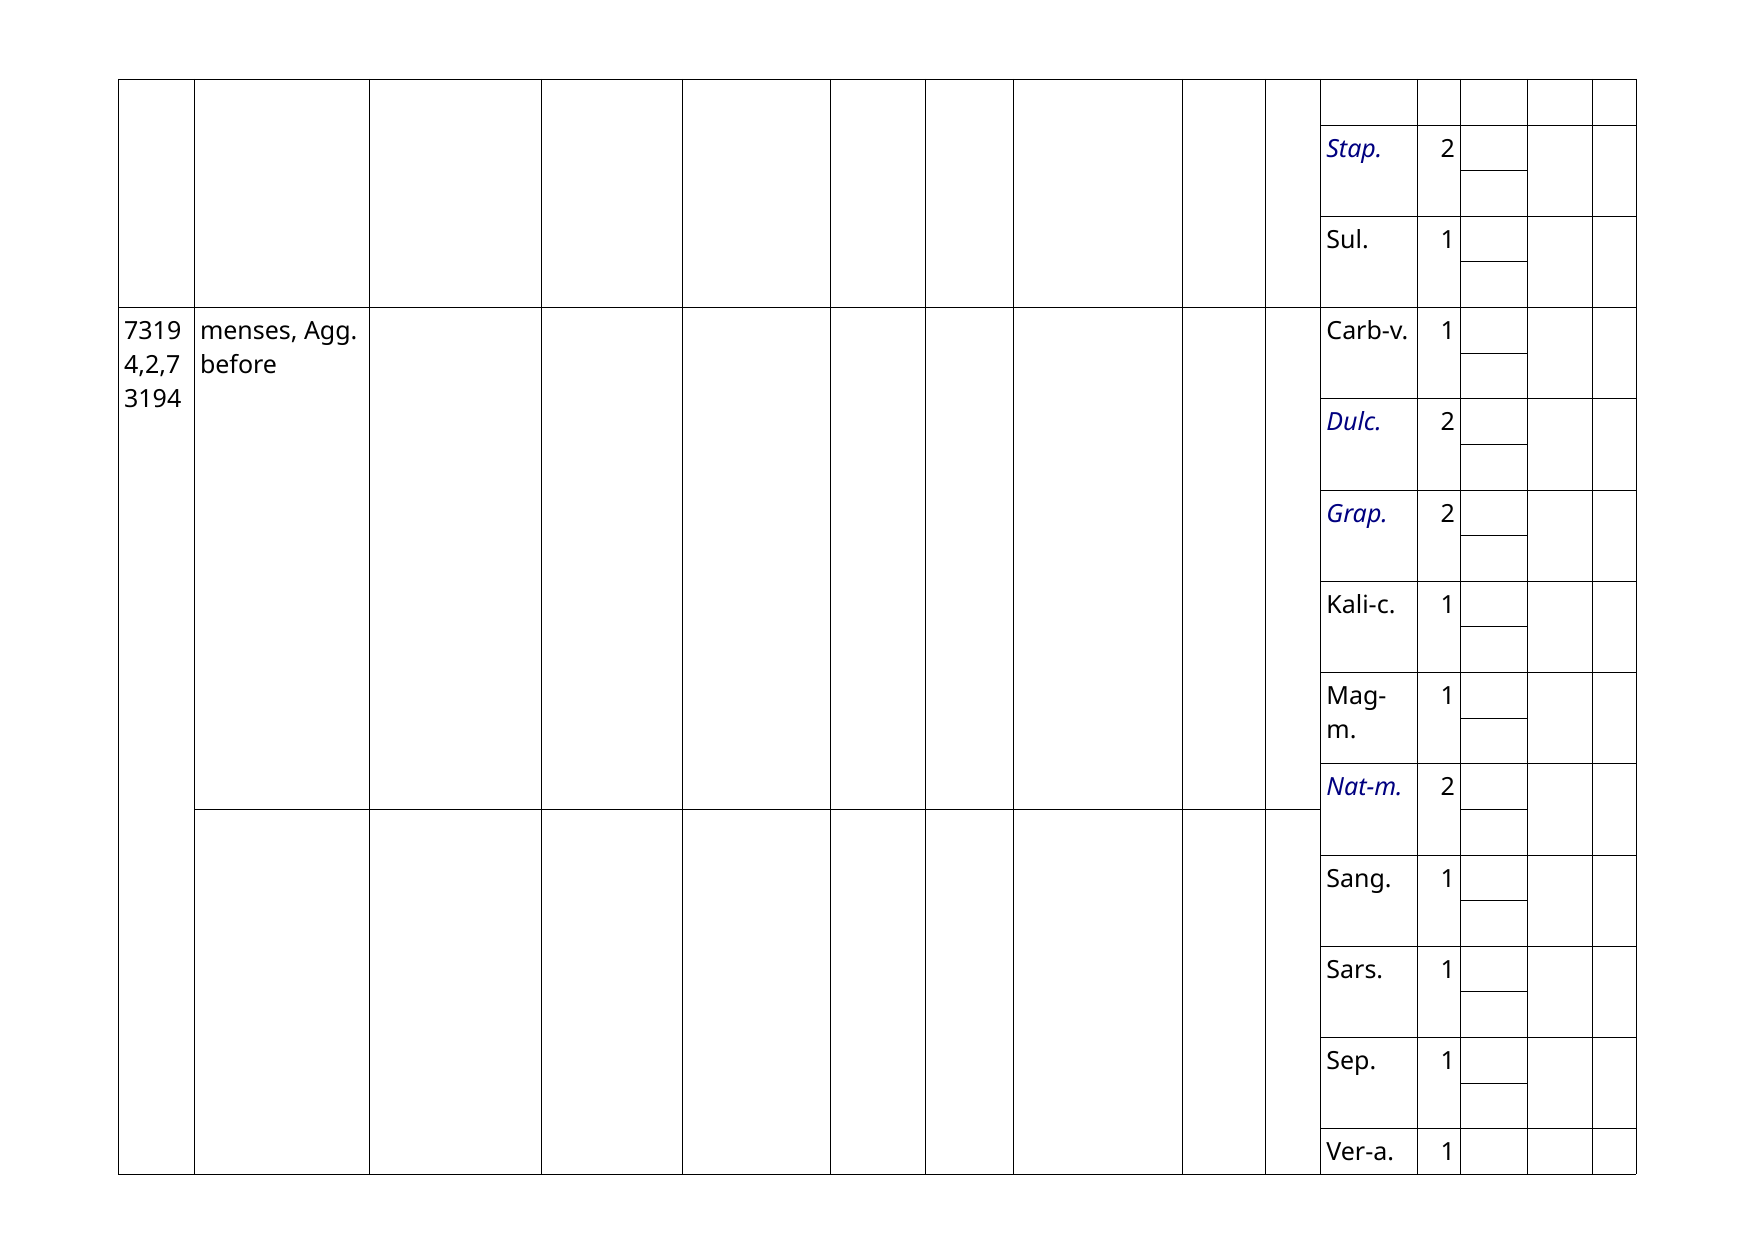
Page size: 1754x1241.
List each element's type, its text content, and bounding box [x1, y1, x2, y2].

table_cell [831, 80, 925, 307]
table_cell Sep. [1321, 1038, 1417, 1128]
table_cell Sars. [1321, 947, 1417, 1037]
table_cell [1593, 308, 1636, 398]
table_cell [1183, 80, 1265, 307]
table_cell [1528, 947, 1592, 1037]
table_cell 1 [1418, 1038, 1460, 1128]
table_cell menses, Agg. before [195, 308, 369, 809]
table_cell [1593, 673, 1636, 763]
table_cell [1461, 627, 1527, 672]
table_cell [1593, 80, 1636, 124]
table_cell [1461, 719, 1527, 763]
table_cell [1418, 80, 1460, 124]
table_cell Grap. [1321, 491, 1417, 581]
table_cell [1593, 1038, 1636, 1128]
table_cell 1 [1418, 582, 1460, 672]
table_cell Sang. [1321, 856, 1417, 946]
table_cell [1461, 1129, 1527, 1174]
table_cell [1461, 217, 1527, 261]
table_cell [1528, 217, 1592, 307]
table_cell [1528, 399, 1592, 489]
table_cell Carb-v. [1321, 308, 1417, 398]
table_cell Sul. [1321, 217, 1417, 307]
table_cell [1593, 582, 1636, 672]
table_cell [1593, 764, 1636, 854]
table_cell [370, 308, 541, 809]
table_cell [1461, 901, 1527, 946]
table_cell [683, 810, 830, 1174]
table_cell Ver-a. [1321, 1129, 1417, 1174]
table_cell [1528, 126, 1592, 216]
table_cell [1461, 354, 1527, 398]
table_cell [1593, 399, 1636, 489]
table_cell [542, 810, 682, 1174]
table_cell [1461, 856, 1527, 900]
table_cell [1461, 308, 1527, 353]
table_cell [1266, 308, 1320, 809]
table_cell 2 [1418, 764, 1460, 854]
table_cell [1593, 1129, 1636, 1174]
table_cell 73194,2,73194 [119, 308, 194, 1174]
table_cell [1528, 491, 1592, 581]
table_cell 1 [1418, 308, 1460, 398]
table_cell [1461, 673, 1527, 718]
table_cell [683, 308, 830, 809]
table_cell [1321, 80, 1417, 124]
table_cell [1528, 1129, 1592, 1174]
table_cell [1183, 308, 1265, 809]
table_cell [926, 810, 1013, 1174]
table_cell [1461, 536, 1527, 581]
table_cell [831, 810, 925, 1174]
table_cell 1 [1418, 856, 1460, 946]
table_cell [1528, 582, 1592, 672]
table_cell [1266, 80, 1320, 307]
table_cell 2 [1418, 491, 1460, 581]
table_cell 1 [1418, 673, 1460, 763]
table_cell 2 [1418, 126, 1460, 216]
table_cell [1461, 810, 1527, 854]
table_cell 2 [1418, 399, 1460, 489]
table_cell [1461, 126, 1527, 170]
table_cell [683, 80, 830, 307]
table_cell [119, 80, 194, 307]
table_cell [1461, 171, 1527, 216]
table_cell 1 [1418, 1129, 1460, 1174]
table_cell [1528, 1038, 1592, 1128]
table_cell [1528, 673, 1592, 763]
table_cell [1593, 126, 1636, 216]
table_cell [1593, 217, 1636, 307]
table_cell [1461, 399, 1527, 444]
table_cell Mag-m. [1321, 673, 1417, 763]
table_cell [195, 80, 369, 307]
table_cell [1528, 764, 1592, 854]
table_cell [542, 308, 682, 809]
table_cell 1 [1418, 947, 1460, 1037]
table_cell [1593, 947, 1636, 1037]
table_cell [1461, 80, 1527, 124]
table_cell [1461, 992, 1527, 1037]
table_cell [1528, 80, 1592, 124]
table_cell Nat-m. [1321, 764, 1417, 854]
table_cell [1461, 582, 1527, 626]
table_cell [1461, 947, 1527, 991]
table_cell Dulc. [1321, 399, 1417, 489]
table_cell [831, 308, 925, 809]
table_cell [1461, 445, 1527, 489]
table_cell [1183, 810, 1265, 1174]
table_cell [926, 80, 1013, 307]
table_cell [1461, 1038, 1527, 1083]
table_cell [1266, 810, 1320, 1174]
table_cell [1593, 491, 1636, 581]
table_cell Kali-c. [1321, 582, 1417, 672]
table_cell [926, 308, 1013, 809]
table_cell Stap. [1321, 126, 1417, 216]
table_cell [1461, 764, 1527, 809]
table_cell [1461, 491, 1527, 535]
table_cell [370, 810, 541, 1174]
table_cell [1593, 856, 1636, 946]
table_cell [1014, 810, 1182, 1174]
table_cell 1 [1418, 217, 1460, 307]
table_cell [542, 80, 682, 307]
table_cell [1014, 80, 1182, 307]
table_cell [1461, 1084, 1527, 1128]
table_cell [1461, 262, 1527, 307]
table_cell [1528, 308, 1592, 398]
table_cell [1014, 308, 1182, 809]
table_cell [1528, 856, 1592, 946]
table_cell [195, 810, 369, 1174]
table_cell [370, 80, 541, 307]
